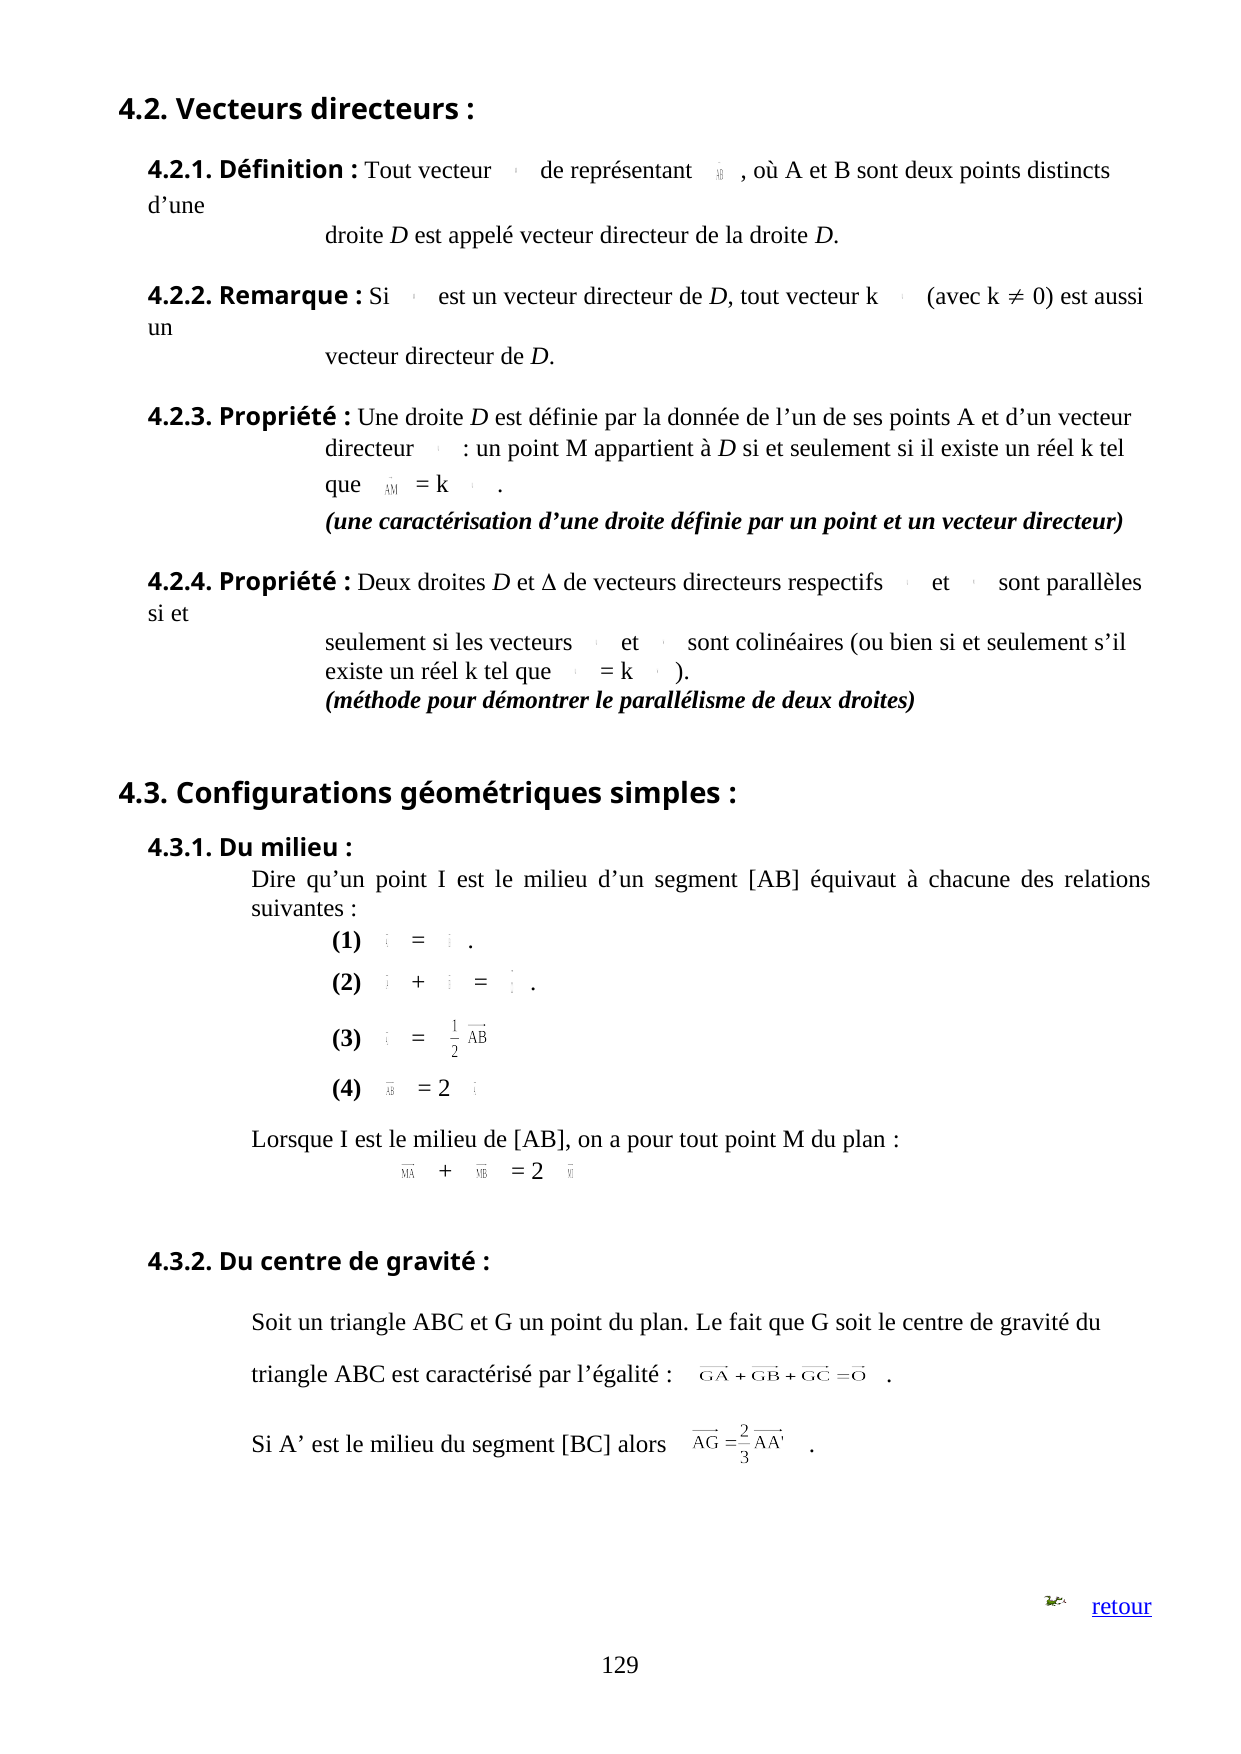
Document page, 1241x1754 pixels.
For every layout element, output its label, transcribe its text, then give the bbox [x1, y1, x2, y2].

list = [332, 1005, 1151, 1070]
text (une caractérisation d’une droite définie par un point et un vecteur directeur) [325, 506, 1151, 534]
text 4.3.1. Du milieu : [148, 830, 1151, 864]
list = 2 [332, 1070, 1151, 1105]
text 4.2. Vecteurs directeurs : [118, 89, 1151, 128]
text Si A’ est le milieu du segment [BC] alors . [251, 1411, 1151, 1475]
text retour [89, 1587, 1151, 1620]
text droite D est appelé vecteur directeur de la droite D. [325, 219, 1151, 248]
text directeur : un point M appartient à D si et seulement si il existe un réel k tel que = k . [325, 433, 1151, 506]
text (méthode pour démontrer le parallélisme de deux droites) [325, 685, 1151, 714]
text 4.2.3. Propriété : Une droite D est définie par la donnée de l’un de ses points A et d’un vecteur [148, 399, 1151, 433]
list = . [332, 922, 1151, 957]
text Soit un triangle ABC et G un point du plan. Le fait que G soit le centre de gravité du [251, 1307, 1151, 1336]
text 4.2.4. Propriété : Deux droites D et  de vecteurs directeurs respectifs et sont parallèles si et [148, 564, 1151, 627]
text Lorsque I est le milieu de [AB], on a pour tout point M du plan : [251, 1124, 1151, 1153]
text + = 2 [384, 1153, 1151, 1188]
text triangle ABC est caractérisé par l’égalité : . [251, 1355, 1151, 1392]
text seulement si les vecteurs et sont colinéaires (ou bien si et seulement s’il existe un réel k tel que = k ). [325, 627, 1151, 685]
list + = . [332, 957, 1151, 1005]
text vecteur directeur de D. [325, 341, 1151, 370]
text 4.3. Configurations géométriques simples : [118, 772, 1151, 811]
text 4.2.2. Remarque : Si est un vecteur directeur de D, tout vecteur k (avec k  0) est aussi un [148, 278, 1151, 341]
text Dire qu’un point I est le milieu d’un segment [AB] équivaut à chacune des relations suivantes : [251, 864, 1151, 922]
text 4.3.2. Du centre de gravité : [148, 1244, 1151, 1278]
text 4.2.1. Définition : Tout vecteur de représentant , où A et B sont deux points distincts d’une [148, 147, 1151, 219]
